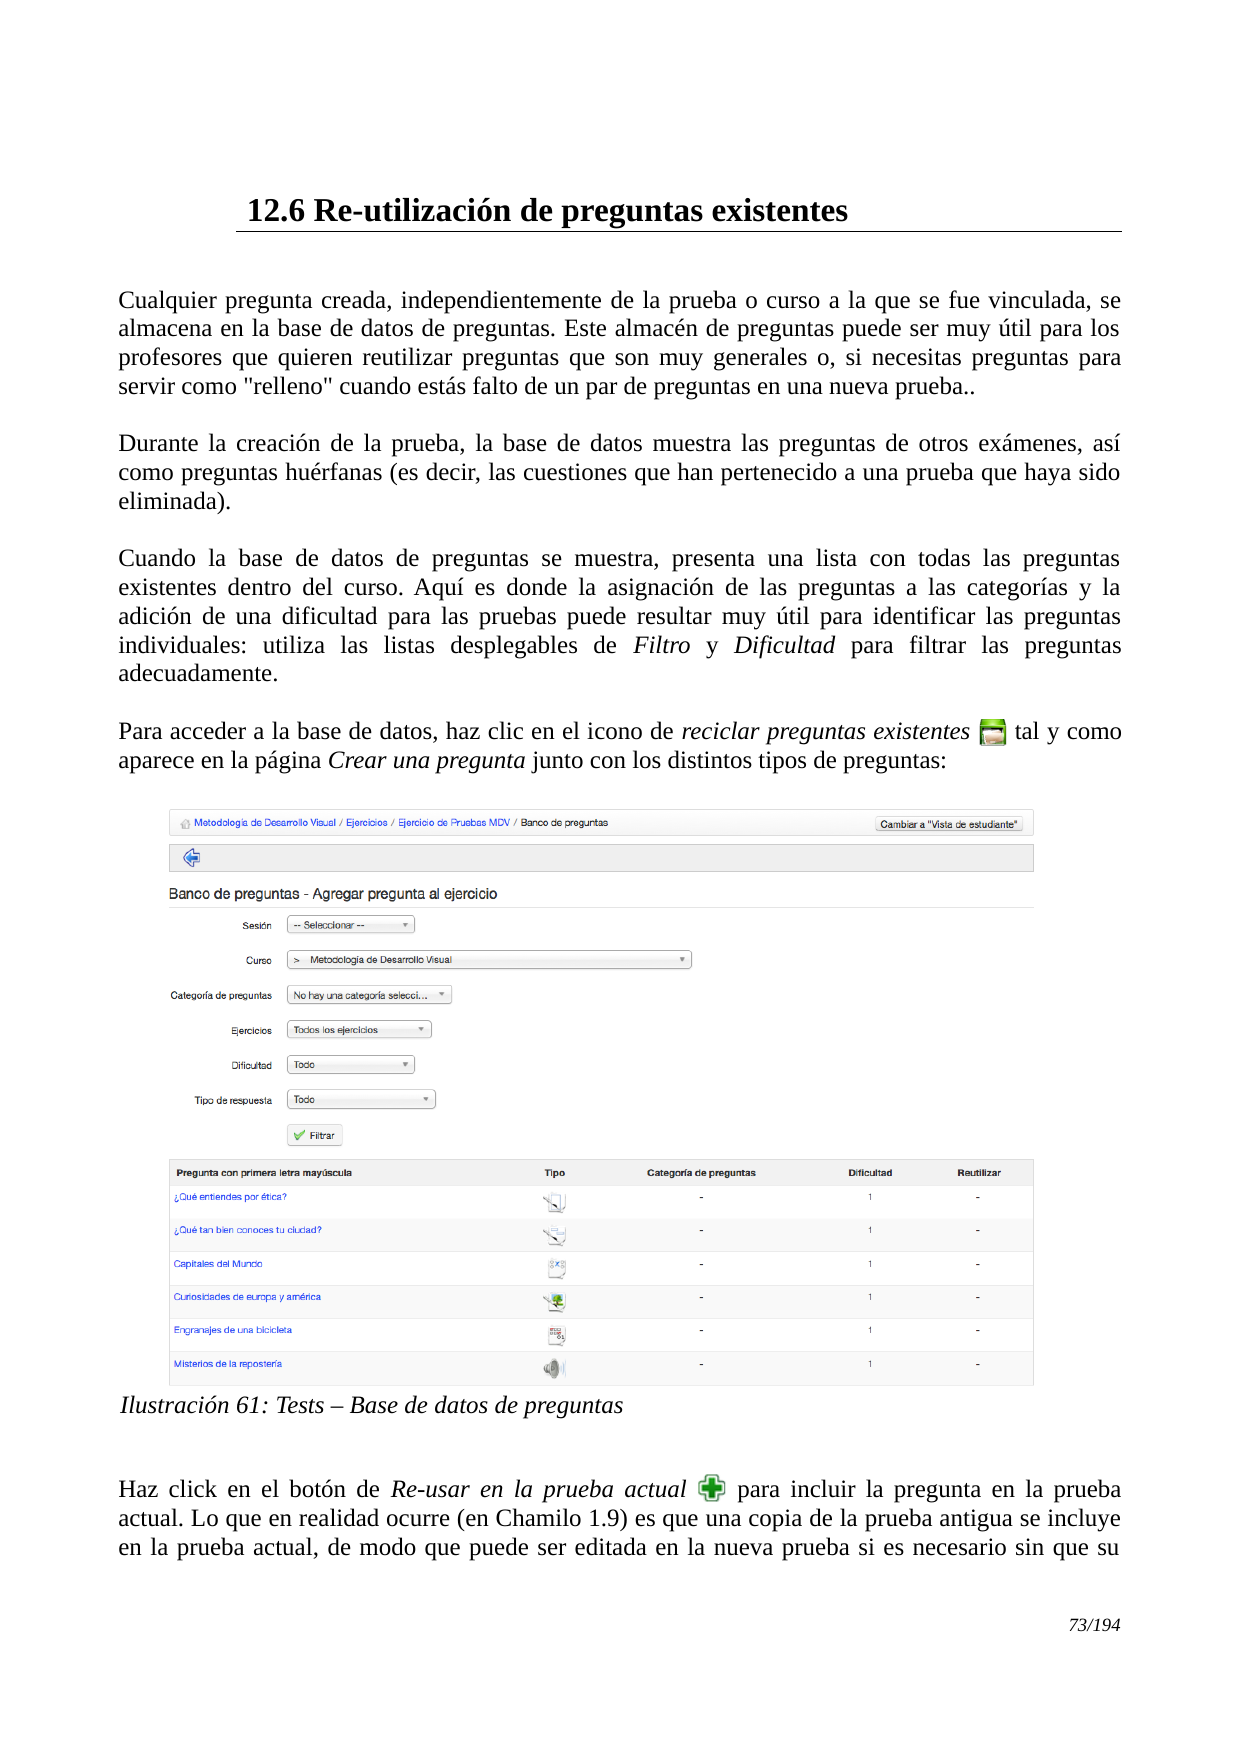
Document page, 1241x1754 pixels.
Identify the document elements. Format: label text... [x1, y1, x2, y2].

text Ilustración 61: Tests – Base de datos de preguntas [120, 1390, 1120, 1419]
text Para acceder a la base de datos, haz clic en el icono de reciclar preguntas existentes tal y como aparece en la página Crear una pregunta junto con los distintos tipos de preguntas: [118, 716, 1122, 774]
subtitle Re-utilización de preguntas existentes [236, 190, 1122, 231]
text Cuando la base de datos de preguntas se muestra, presenta una lista con todas las preguntas existentes dentro del curso. Aquí es donde la asignación de las preguntas a las categorías y la adición de una dificultad para las pruebas puede resultar muy útil para identificar las preguntas individuales: utiliza las listas desplegables de Filtro y Dificultad para filtrar las preguntas adecuadamente. [118, 543, 1122, 687]
text Cualquier pregunta creada, independientemente de la prueba o curso a la que se fue vinculada, se almacena en la base de datos de preguntas. Este almacén de preguntas puede ser muy útil para los profesores que quieren reutilizar preguntas que son muy generales o, si necesitas preguntas para servir como "relleno" cuando estás falto de un par de preguntas en una nueva prueba.. [118, 285, 1122, 400]
text Haz click en el botón de Re-usar en la prueba actual para incluir la pregunta en la prueba actual. Lo que en realidad ocurre (en Chamilo 1.9) es que una copia de la prueba antigua se incluye en la prueba actual, de modo que puede ser editada en la nueva prueba si es necesario sin que su [118, 1473, 1122, 1560]
picture [977, 716, 1008, 746]
text Durante la creación de la prueba, la base de datos muestra las preguntas de otros exámenes, así como preguntas huérfanas (es decir, las cuestiones que han pertenecido a una prueba que haya sido eliminada). [118, 428, 1122, 515]
picture [166, 809, 1037, 1390]
picture [697, 1473, 727, 1503]
